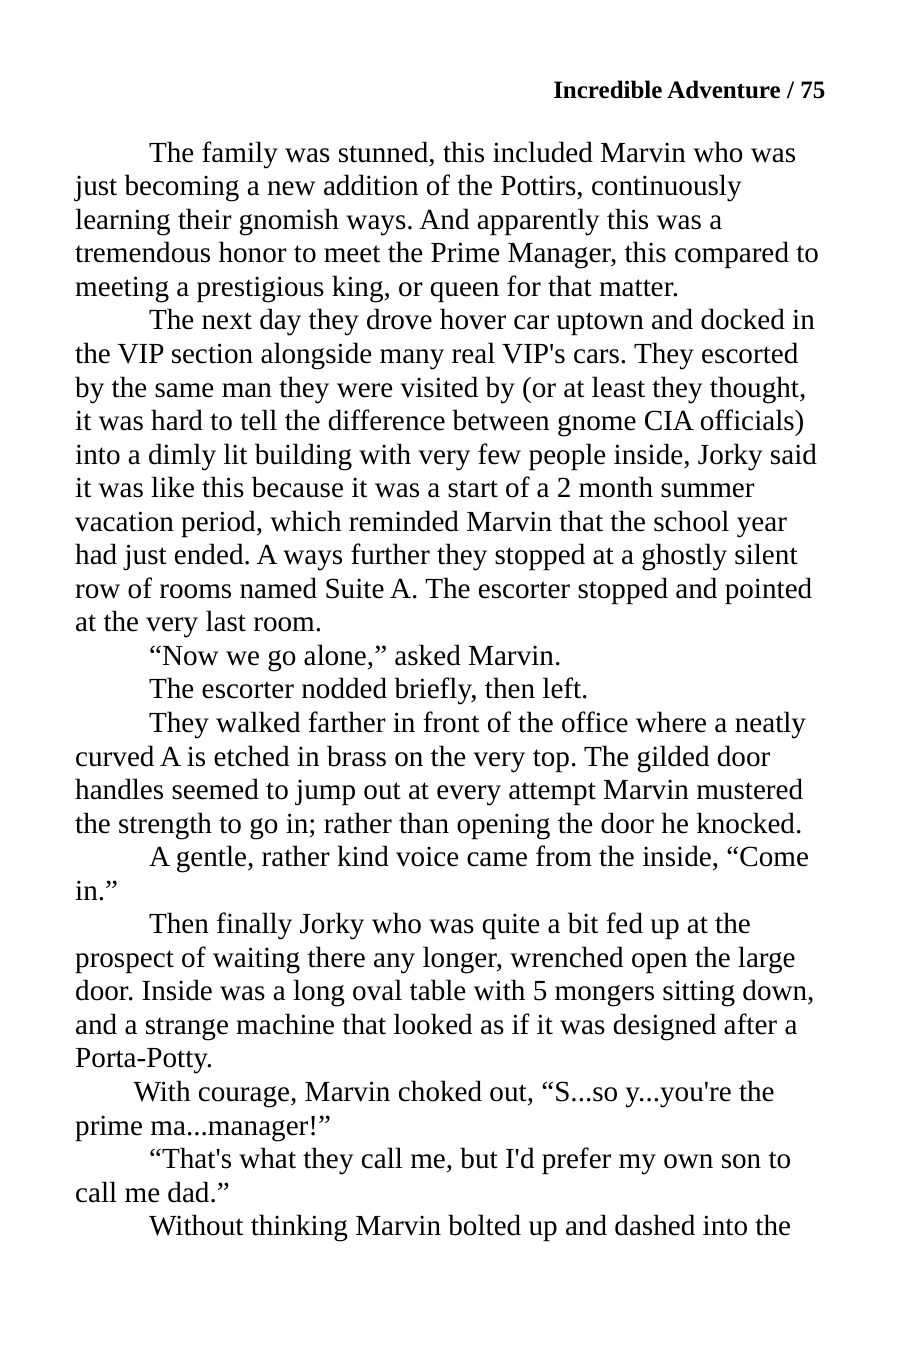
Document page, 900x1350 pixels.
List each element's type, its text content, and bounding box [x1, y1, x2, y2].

text “Now we go alone,” asked Marvin. [75, 638, 825, 672]
text “That's what they call me, but I'd prefer my own son to call me dad.” [75, 1141, 825, 1208]
text A gentle, rather kind voice came from the inside, “Come in.” [75, 839, 825, 906]
text The next day they drove hover car uptown and docked in the VIP section alongside many real VIP's cars. They escorted by the same man they were visited by (or at least they thought, it was hard to tell the difference between gnome CIA officials) into a dimly lit building with very few people inside, Jorky said it was like this because it was a start of a 2 month summer vacation period, which reminded Marvin that the school year had just ended. A ways further they stopped at a ghostly silent row of rooms named Suite A. The escorter stopped and pointed at the very last room. [75, 303, 825, 638]
text Without thinking Marvin bolted up and dashed into the [75, 1208, 825, 1242]
text Then finally Jorky who was quite a bit fed up at the prospect of waiting there any longer, wrenched open the large door. Inside was a long oval table with 5 mongers sitting down, and a strange machine that looked as if it was designed after a Porta-Potty. [75, 906, 825, 1074]
text They walked farther in front of the office where a neatly curved A is etched in brass on the very top. The gilded door handles seemed to jump out at every attempt Marvin mustered the strength to go in; rather than opening the door he knocked. [75, 705, 825, 839]
text The family was stunned, this included Marvin who was just becoming a new addition of the Pottirs, continuously learning their gnomish ways. And apparently this was a tremendous honor to meet the Prime Manager, this compared to meeting a prestigious king, or queen for that matter. [75, 135, 825, 303]
text With courage, Marvin choked out, “S...so y...you're the prime ma...manager!” [75, 1074, 825, 1141]
text The escorter nodded briefly, then left. [75, 672, 825, 705]
